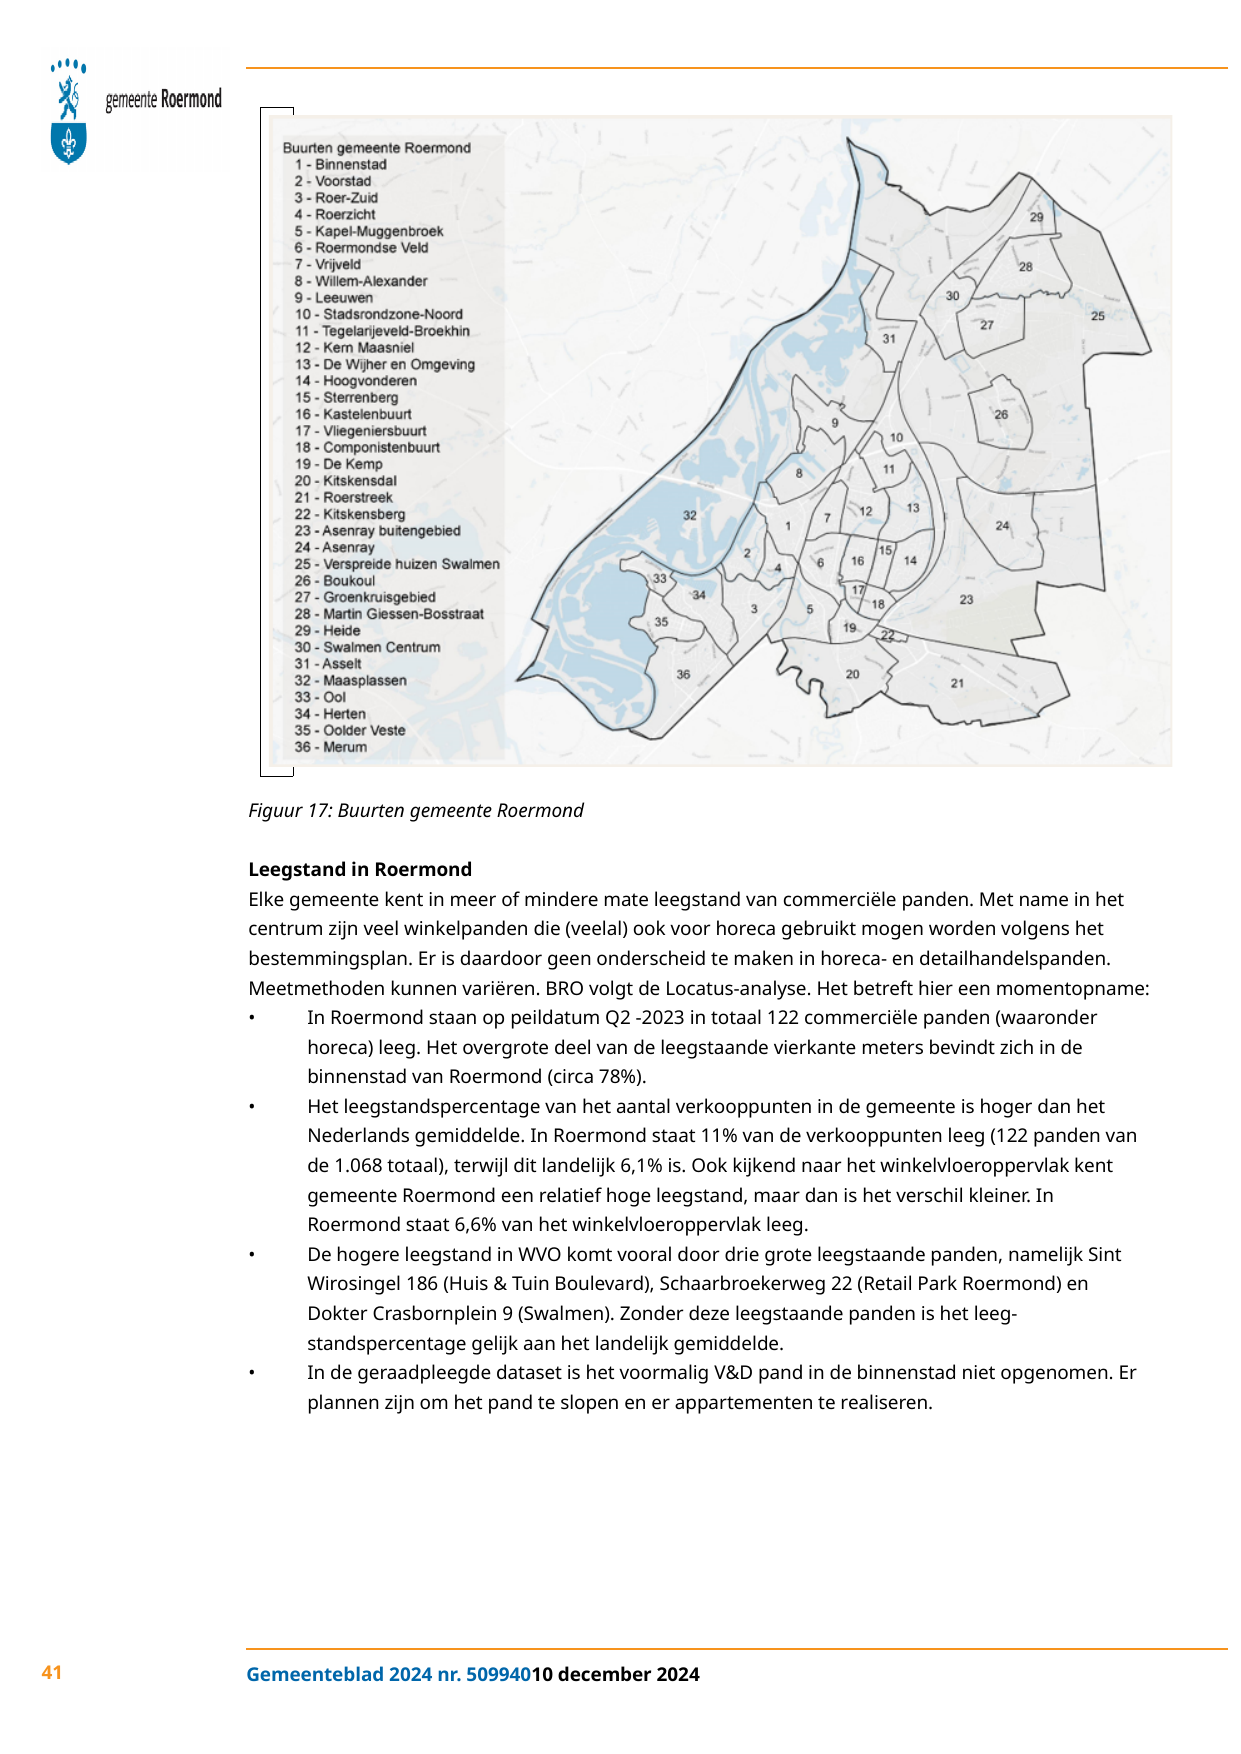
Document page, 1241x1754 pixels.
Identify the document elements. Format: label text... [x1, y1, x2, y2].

text Figuur 17: Buurten gemeente Roermond [248, 797, 1152, 823]
text Elke gemeente kent in meer of mindere mate leegstand van commerciële panden. Met name in het centrum zijn veel winkelpanden die (veelal) ook voor horeca gebruikt mogen worden volgens het bestemmingsplan. Er is daardoor geen onderscheid te maken in horeca- en detailhandelspanden. Meetmethoden kunnen variëren. BRO volgt de Locatus-analyse. Het betreft hier een momentopname: [248, 886, 1152, 1000]
picture [41, 47, 231, 172]
picture [268, 115, 1173, 767]
text Leegstand in Roermond [248, 856, 1152, 882]
list De hogere leegstand in WVO komt vooral door drie grote leegstaande panden, namelijk Sint Wirosingel 186 (Huis & Tuin Boulevard), Schaarbroekerweg 22 (Retail Park Roermond) en Dokter Crasbornplein 9 (Swalmen). Zonder deze leegstaande panden is het leeg-standspercentage gelijk aan het landelijk gemiddelde. [248, 1241, 1152, 1355]
list In de geraadpleegde dataset is het voormalig V&D pand in de binnenstad niet opgenomen. Er plannen zijn om het pand te slopen en er appartementen te realiseren. [248, 1359, 1152, 1414]
list Het leegstandspercentage van het aantal verkooppunten in de gemeente is hoger dan het Nederlands gemiddelde. In Roermond staat 11% van de verkooppunten leeg (122 panden van de 1.068 totaal), terwijl dit landelijk 6,1% is. Ook kijkend naar het winkelvloeroppervlak kent gemeente Roermond een relatief hoge leegstand, maar dan is het verschil kleiner. In Roermond staat 6,6% van het winkelvloeroppervlak leeg. [248, 1093, 1152, 1237]
list In Roermond staan op peildatum Q2 -2023 in totaal 122 commerciële panden (waaronder horeca) leeg. Het overgrote deel van de leegstaande vierkante meters bevindt zich in de binnenstad van Roermond (circa 78%). [248, 1004, 1152, 1089]
